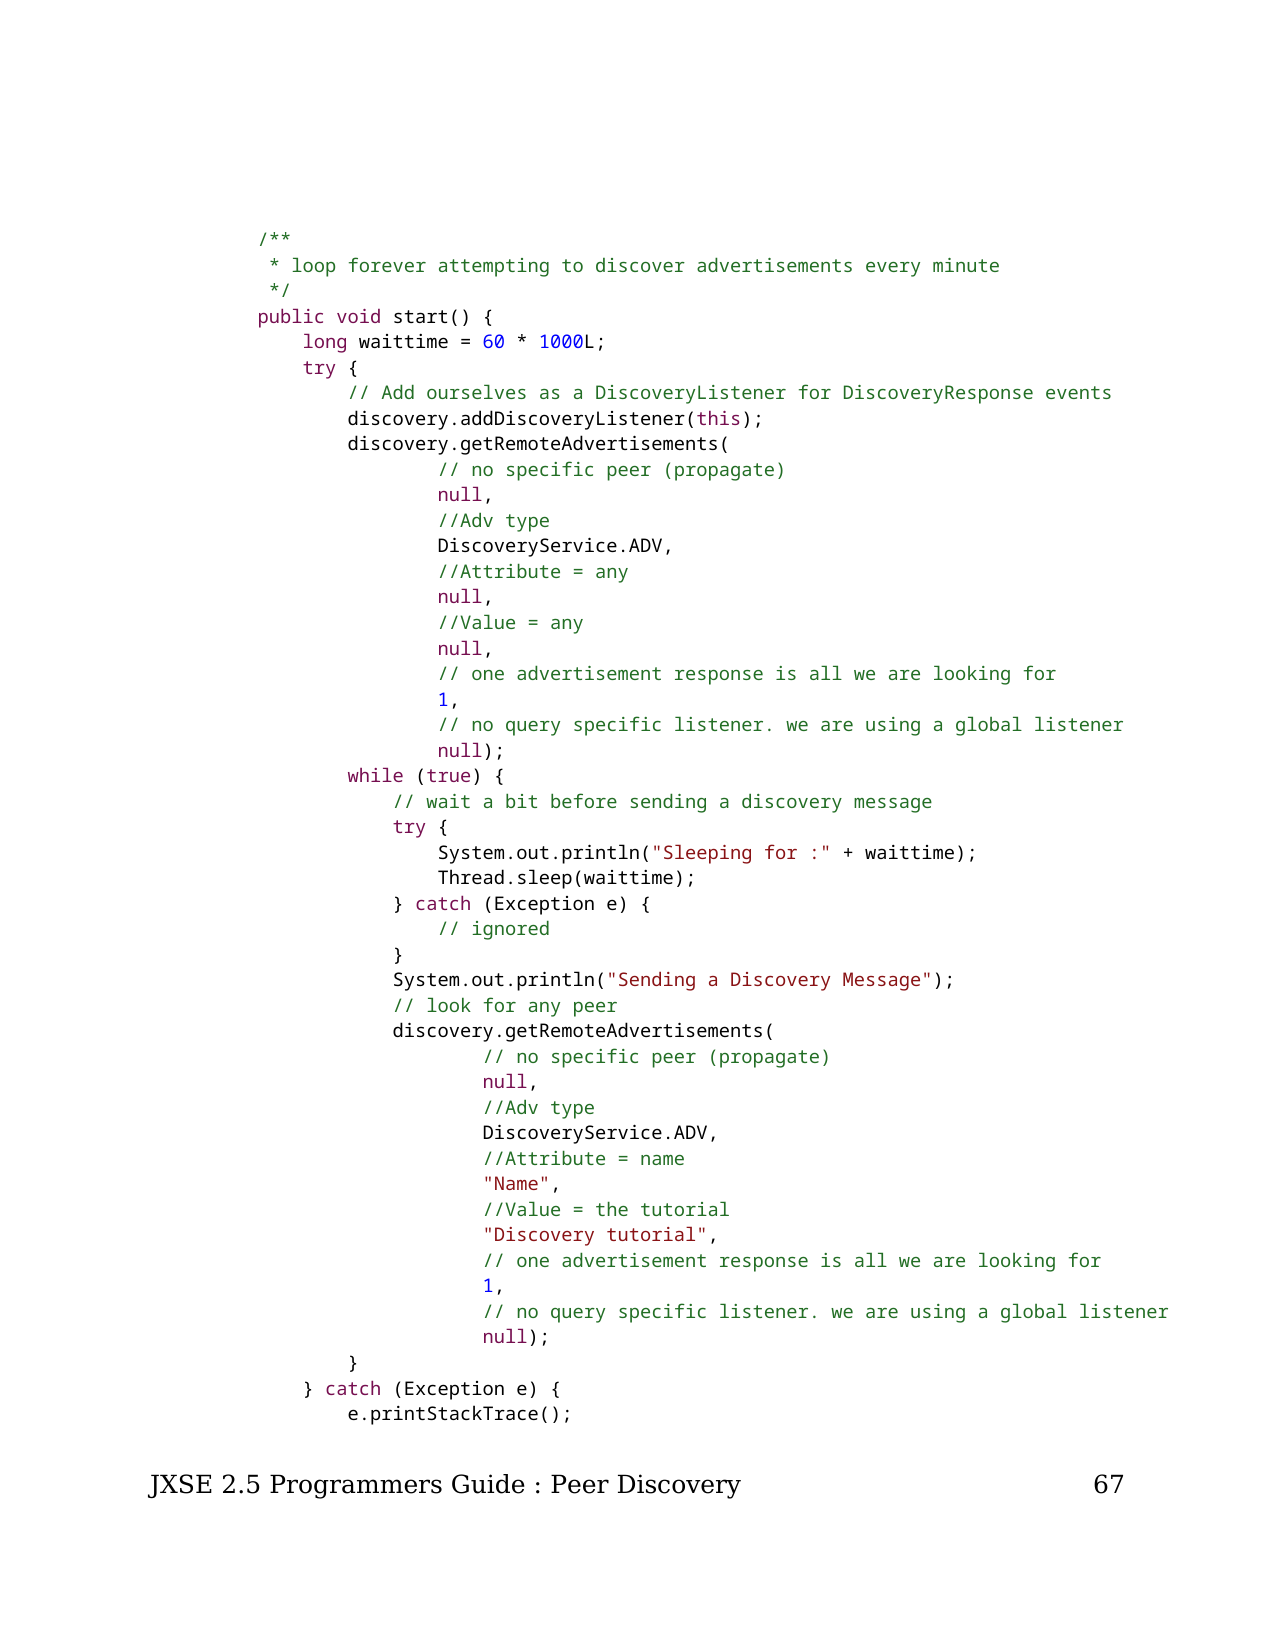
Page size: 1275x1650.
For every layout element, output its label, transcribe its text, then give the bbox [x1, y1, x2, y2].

text try { [212, 354, 1275, 380]
text null, [212, 1069, 1275, 1094]
text public void start() { [212, 303, 1275, 329]
text "Discovery tutorial", [212, 1222, 1275, 1247]
text DiscoveryService.ADV, [212, 1120, 1275, 1145]
text // no specific peer (propagate) [212, 456, 1275, 482]
text } catch (Exception e) { [212, 1375, 1275, 1401]
text null); [212, 1324, 1275, 1349]
text } [212, 941, 1275, 967]
text // no query specific listener. we are using a global listener [212, 1298, 1275, 1324]
text null, [212, 482, 1275, 507]
text // look for any peer [212, 992, 1275, 1018]
text discovery.addDiscoveryListener(this); [212, 405, 1275, 431]
text // one advertisement response is all we are looking for [212, 660, 1275, 686]
text 1, [212, 1273, 1275, 1298]
text //Attribute = name [212, 1145, 1275, 1171]
text // Add ourselves as a DiscoveryListener for DiscoveryResponse events [212, 380, 1275, 405]
text System.out.println("Sending a Discovery Message"); [212, 967, 1275, 992]
text } catch (Exception e) { [212, 890, 1275, 916]
text */ [212, 278, 1275, 303]
text } [212, 1349, 1275, 1375]
text System.out.println("Sleeping for :" + waittime); [212, 839, 1275, 864]
text 1, [212, 686, 1275, 711]
text //Value = the tutorial [212, 1196, 1275, 1222]
text try { [212, 813, 1275, 839]
text /** [212, 227, 1275, 252]
text null, [212, 584, 1275, 609]
text //Adv type [212, 1094, 1275, 1120]
text // wait a bit before sending a discovery message [212, 788, 1275, 813]
text Thread.sleep(waittime); [212, 864, 1275, 890]
text "Name", [212, 1171, 1275, 1196]
text DiscoveryService.ADV, [212, 533, 1275, 558]
text discovery.getRemoteAdvertisements( [212, 431, 1275, 456]
text null); [212, 737, 1275, 762]
text //Adv type [212, 507, 1275, 533]
text while (true) { [212, 762, 1275, 788]
text e.printStackTrace(); [212, 1401, 1275, 1426]
text // ignored [212, 916, 1275, 941]
text // no query specific listener. we are using a global listener [212, 711, 1275, 737]
text //Attribute = any [212, 558, 1275, 584]
text long waittime = 60 * 1000L; [212, 329, 1275, 354]
text * loop forever attempting to discover advertisements every minute [212, 252, 1275, 278]
text // one advertisement response is all we are looking for [212, 1247, 1275, 1273]
text // no specific peer (propagate) [212, 1043, 1275, 1069]
text discovery.getRemoteAdvertisements( [212, 1018, 1275, 1043]
text //Value = any [212, 609, 1275, 635]
text null, [212, 635, 1275, 660]
